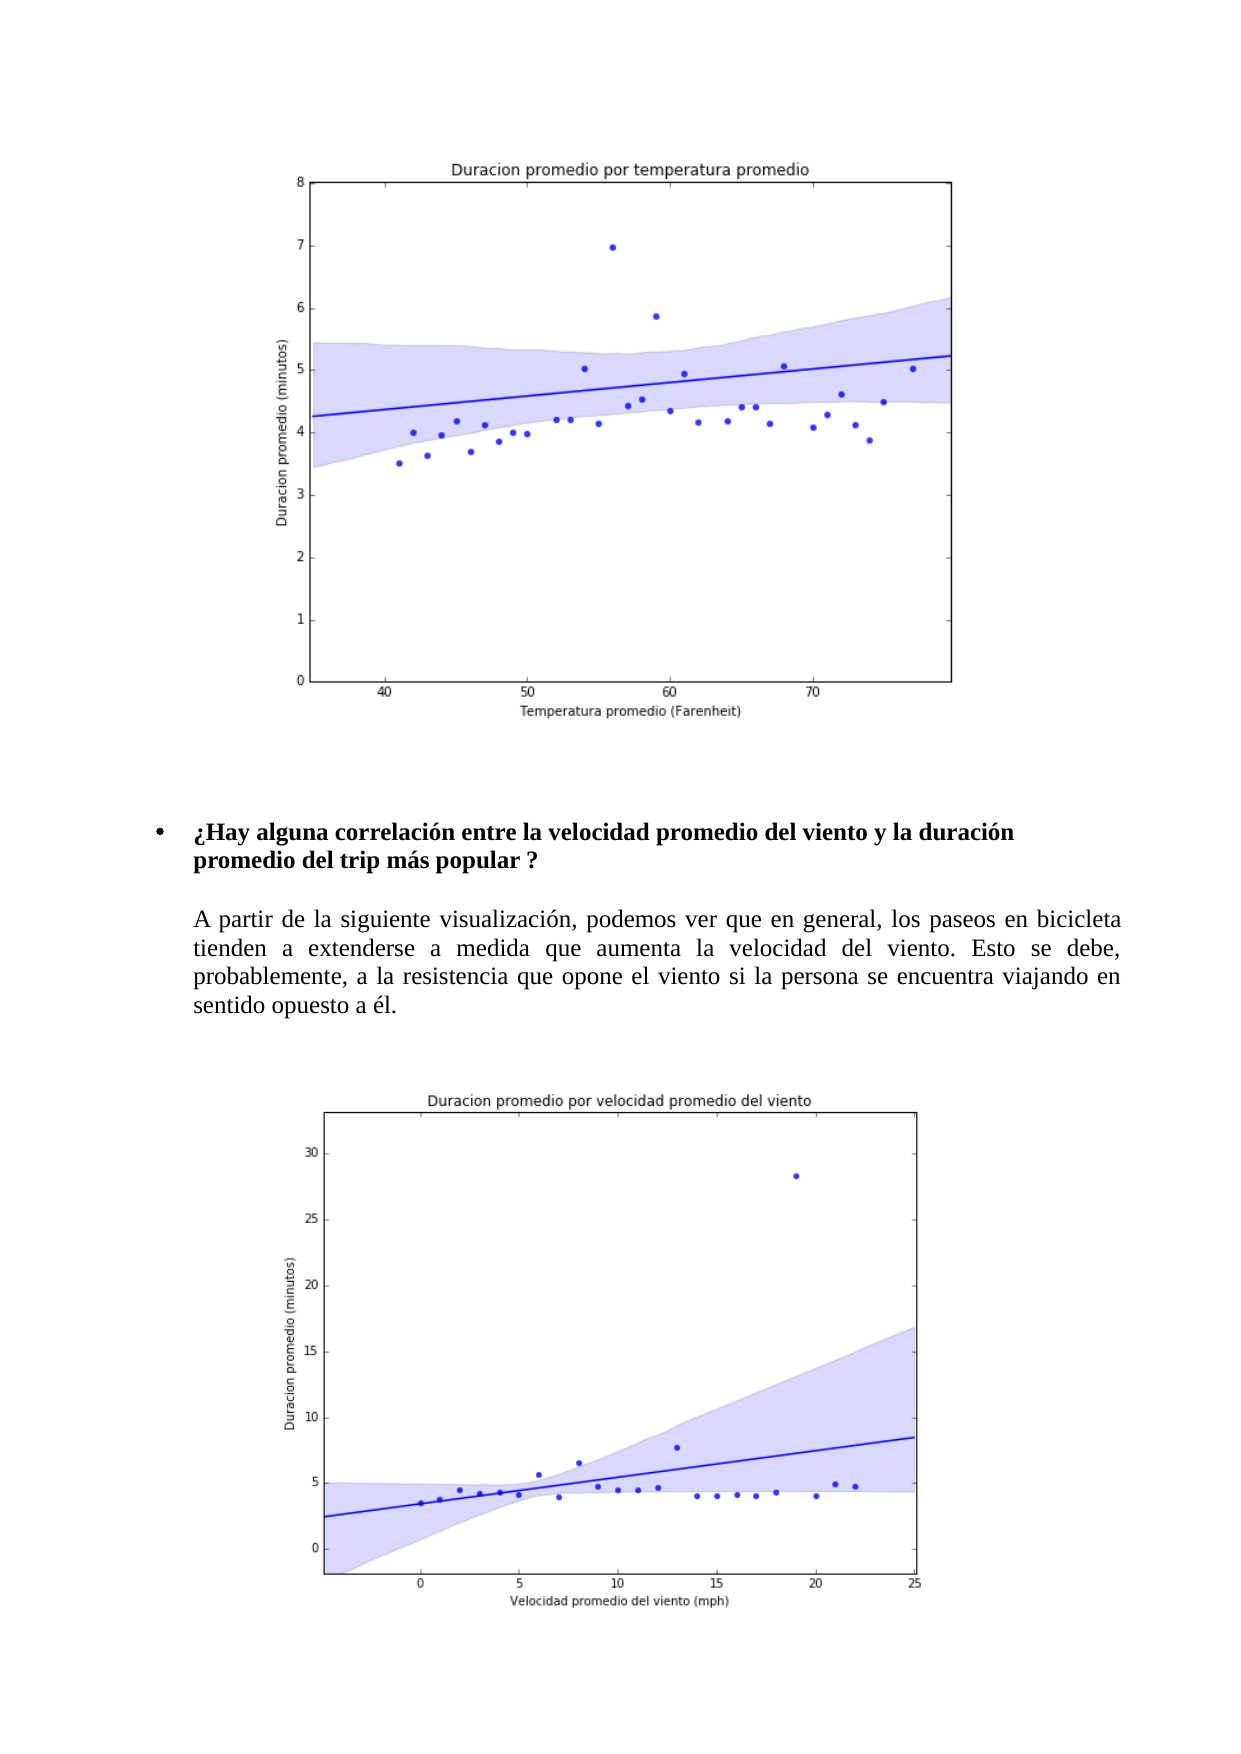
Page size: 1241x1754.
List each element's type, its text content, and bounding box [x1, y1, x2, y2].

picture [206, 118, 1034, 762]
list A partir de la siguiente visualización, podemos ver que en general, los paseos en bicicleta tienden a extenderse a medida que aumenta la velocidad del viento. Esto se debe, probablemente, a la resistencia que opone el viento si la persona se encuentra viajando en sentido opuesto a él. [156, 904, 1122, 1019]
picture [228, 1053, 993, 1648]
list ¿Hay alguna correlación entre la velocidad promedio del viento y la duración promedio del trip más popular ? [156, 817, 1122, 874]
